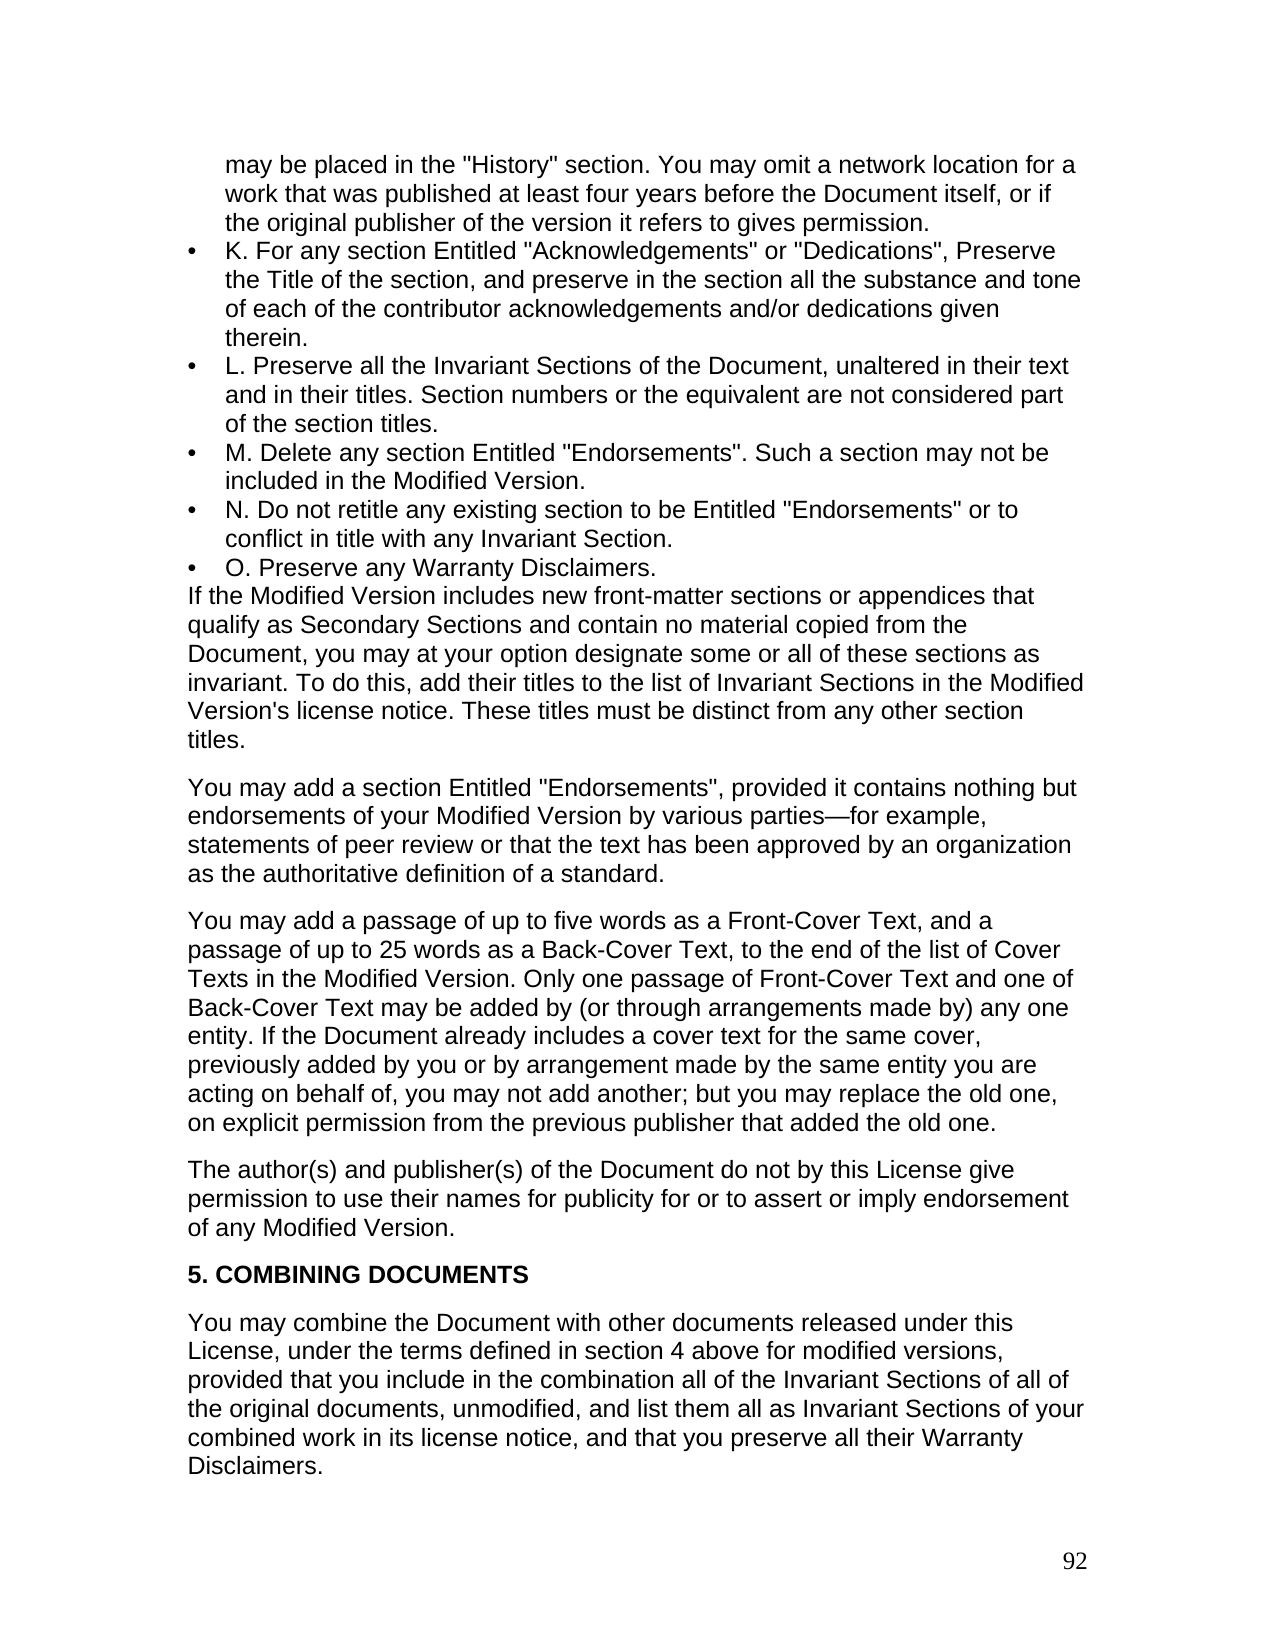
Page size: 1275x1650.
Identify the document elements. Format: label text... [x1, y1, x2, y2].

text You may add a passage of up to five words as a Front-Cover Text, and a passage of up to 25 words as a Back-Cover Text, to the end of the list of Cover Texts in the Modified Version. Only one passage of Front-Cover Text and one of Back-Cover Text may be added by (or through arrangements made by) any one entity. If the Document already includes a cover text for the same cover, previously added by you or by arrangement made by the same entity you are acting on behalf of, you may not add another; but you may replace the old one, on explicit permission from the previous publisher that added the old one. [187, 906, 1087, 1136]
text • K. For any section Entitled "Acknowledgements" or "Dedications", Preserve the Title of the section, and preserve in the section all the substance and tone of each of the contributor acknowledgements and/or dedications given therein. [187, 236, 1087, 351]
text You may add a section Entitled "Endorsements", provided it contains nothing but endorsements of your Modified Version by various parties—for example, statements of peer review or that the text has been approved by an organization as the authoritative definition of a standard. [187, 772, 1087, 887]
text • L. Preserve all the Invariant Sections of the Document, unaltered in their text and in their titles. Section numbers or the equivalent are not considered part of the section titles. [187, 351, 1087, 437]
text • M. Delete any section Entitled "Endorsements". Such a section may not be included in the Modified Version. [187, 437, 1087, 495]
text • O. Preserve any Warranty Disclaimers. [187, 552, 1087, 581]
text If the Modified Version includes new front-matter sections or appendices that qualify as Secondary Sections and contain no material copied from the Document, you may at your option designate some or all of these sections as invariant. To do this, add their titles to the list of Invariant Sections in the Modified Version's license notice. These titles must be distinct from any other section titles. [187, 581, 1087, 754]
text • N. Do not retitle any existing section to be Entitled "Endorsements" or to conflict in title with any Invariant Section. [187, 495, 1087, 552]
text 5. COMBINING DOCUMENTS [187, 1260, 1087, 1289]
text You may combine the Document with other documents released under this License, under the terms defined in section 4 above for modified versions, provided that you include in the combination all of the Invariant Sections of all of the original documents, unmodified, and list them all as Invariant Sections of your combined work in its license notice, and that you preserve all their Warranty Disclaimers. [187, 1307, 1087, 1480]
text may be placed in the "History" section. You may omit a network location for a work that was published at least four years before the Document itself, or if the original publisher of the version it refers to gives permission. [187, 150, 1087, 236]
text The author(s) and publisher(s) of the Document do not by this License give permission to use their names for publicity for or to assert or imply endorsement of any Modified Version. [187, 1155, 1087, 1241]
